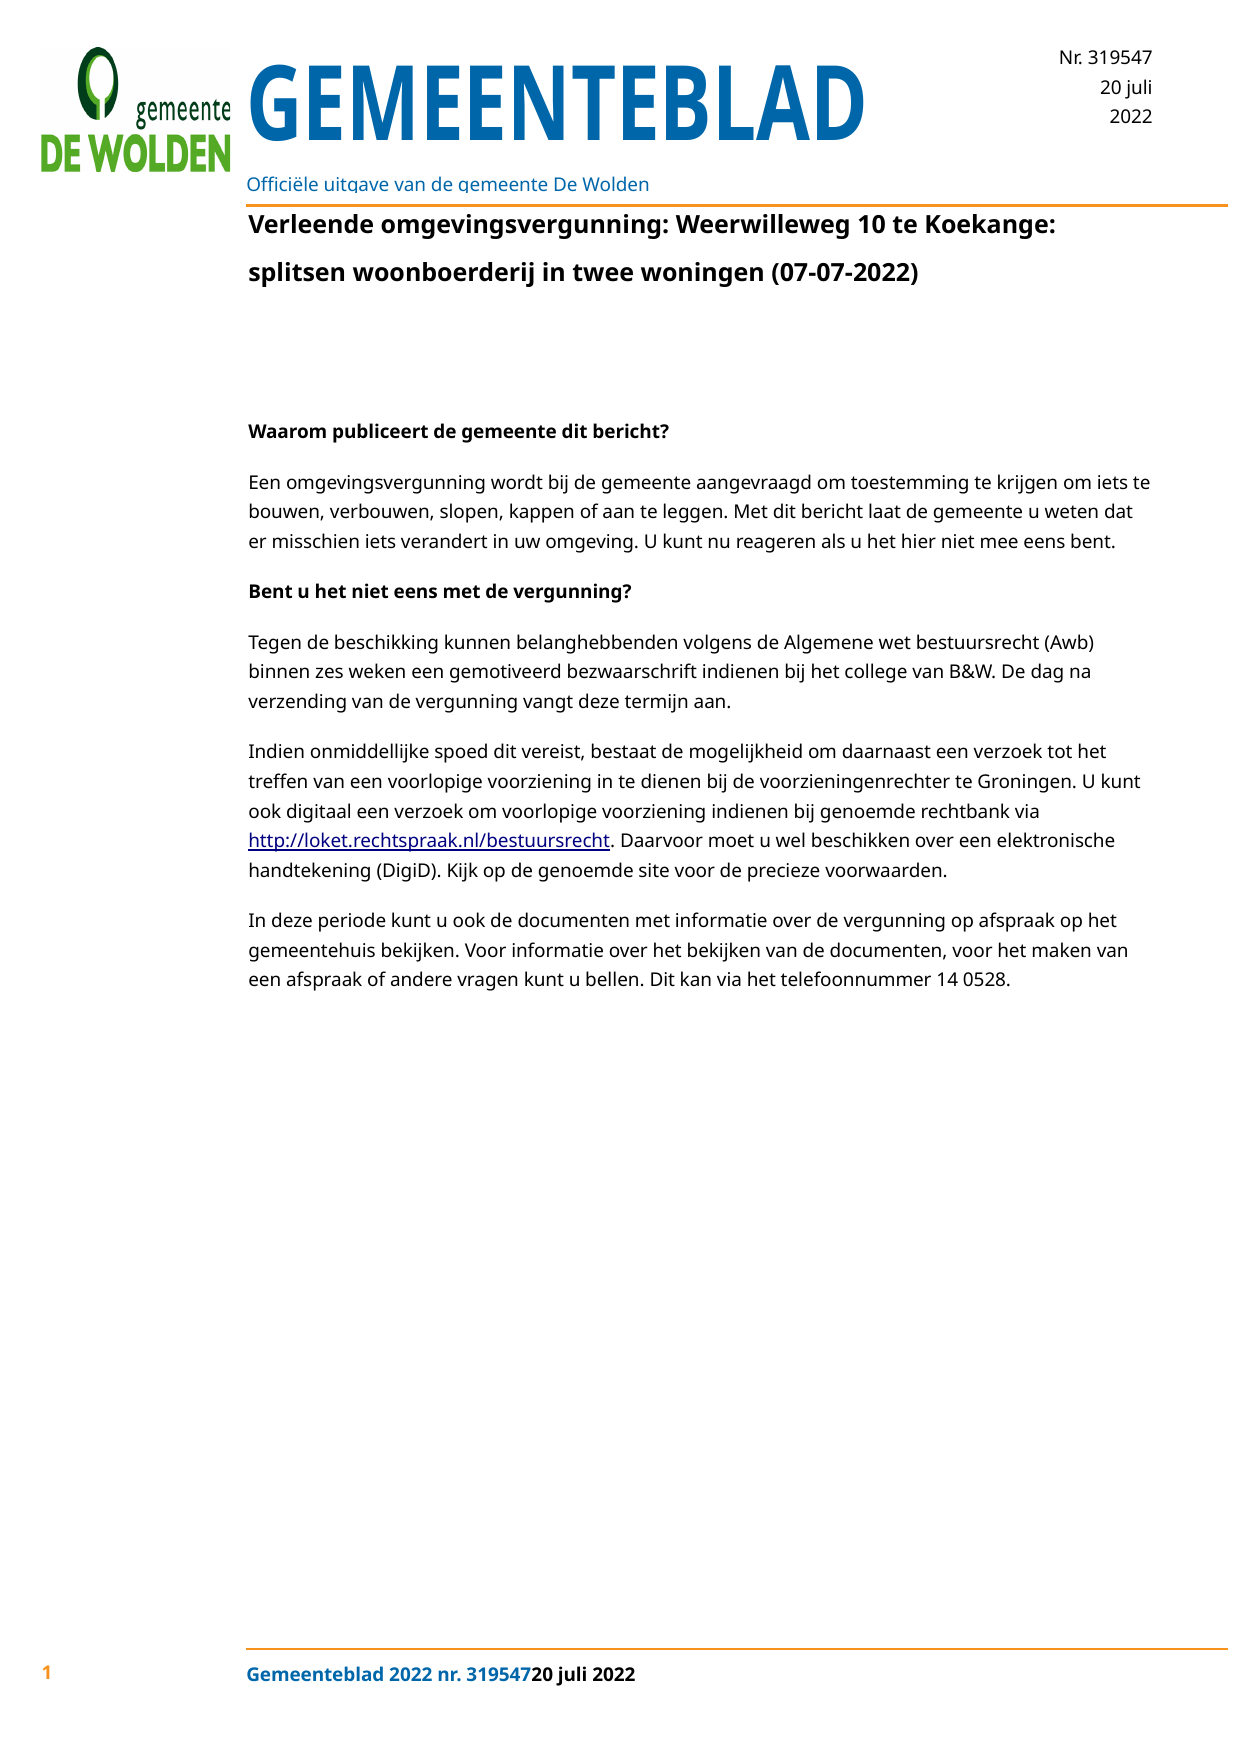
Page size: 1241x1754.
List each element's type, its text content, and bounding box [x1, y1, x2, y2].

text In deze periode kunt u ook de documenten met informatie over de vergunning op afspraak op het gemeentehuis bekijken. Voor informatie over het bekijken van de documenten, voor het maken van een afspraak of andere vragen kunt u bellen. Dit kan via het telefoonnummer 14 0528. [248, 907, 1152, 992]
text Een omgevingsvergunning wordt bij de gemeente aangevraagd om toestemming te krijgen om iets te bouwen, verbouwen, slopen, kappen of aan te leggen. Met dit bericht laat de gemeente u weten dat er misschien iets verandert in uw omgeving. U kunt nu reageren als u het hier niet mee eens bent. [248, 469, 1152, 554]
picture [41, 47, 231, 172]
text Waarom publiceert de gemeente dit bericht? [248, 419, 1152, 444]
text Bent u het niet eens met de vergunning? [248, 579, 1152, 604]
text Verleende omgevingsvergunning: Weerwilleweg 10 te Koekange: splitsen woonboerderij in twee woningen (07-07-2022) [248, 207, 1152, 288]
text Indien onmiddellijke spoed dit vereist, bestaat de mogelijkheid om daarnaast een verzoek tot het treffen van een voorlopige voorziening in te dienen bij de voorzieningenrechter te Groningen. U kunt ook digitaal een verzoek om voorlopige voorziening indienen bij genoemde rechtbank via http://loket.rechtspraak.nl/bestuursrecht. Daarvoor moet u wel beschikken over een elektronische handtekening (DigiD). Kijk op de genoemde site voor de precieze voorwaarden. [248, 739, 1152, 883]
text Tegen de beschikking kunnen belanghebbenden volgens de Algemene wet bestuursrecht (Awb) binnen zes weken een gemotiveerd bezwaarschrift indienen bij het college van B&W. De dag na verzending van de vergunning vangt deze termijn aan. [248, 629, 1152, 714]
